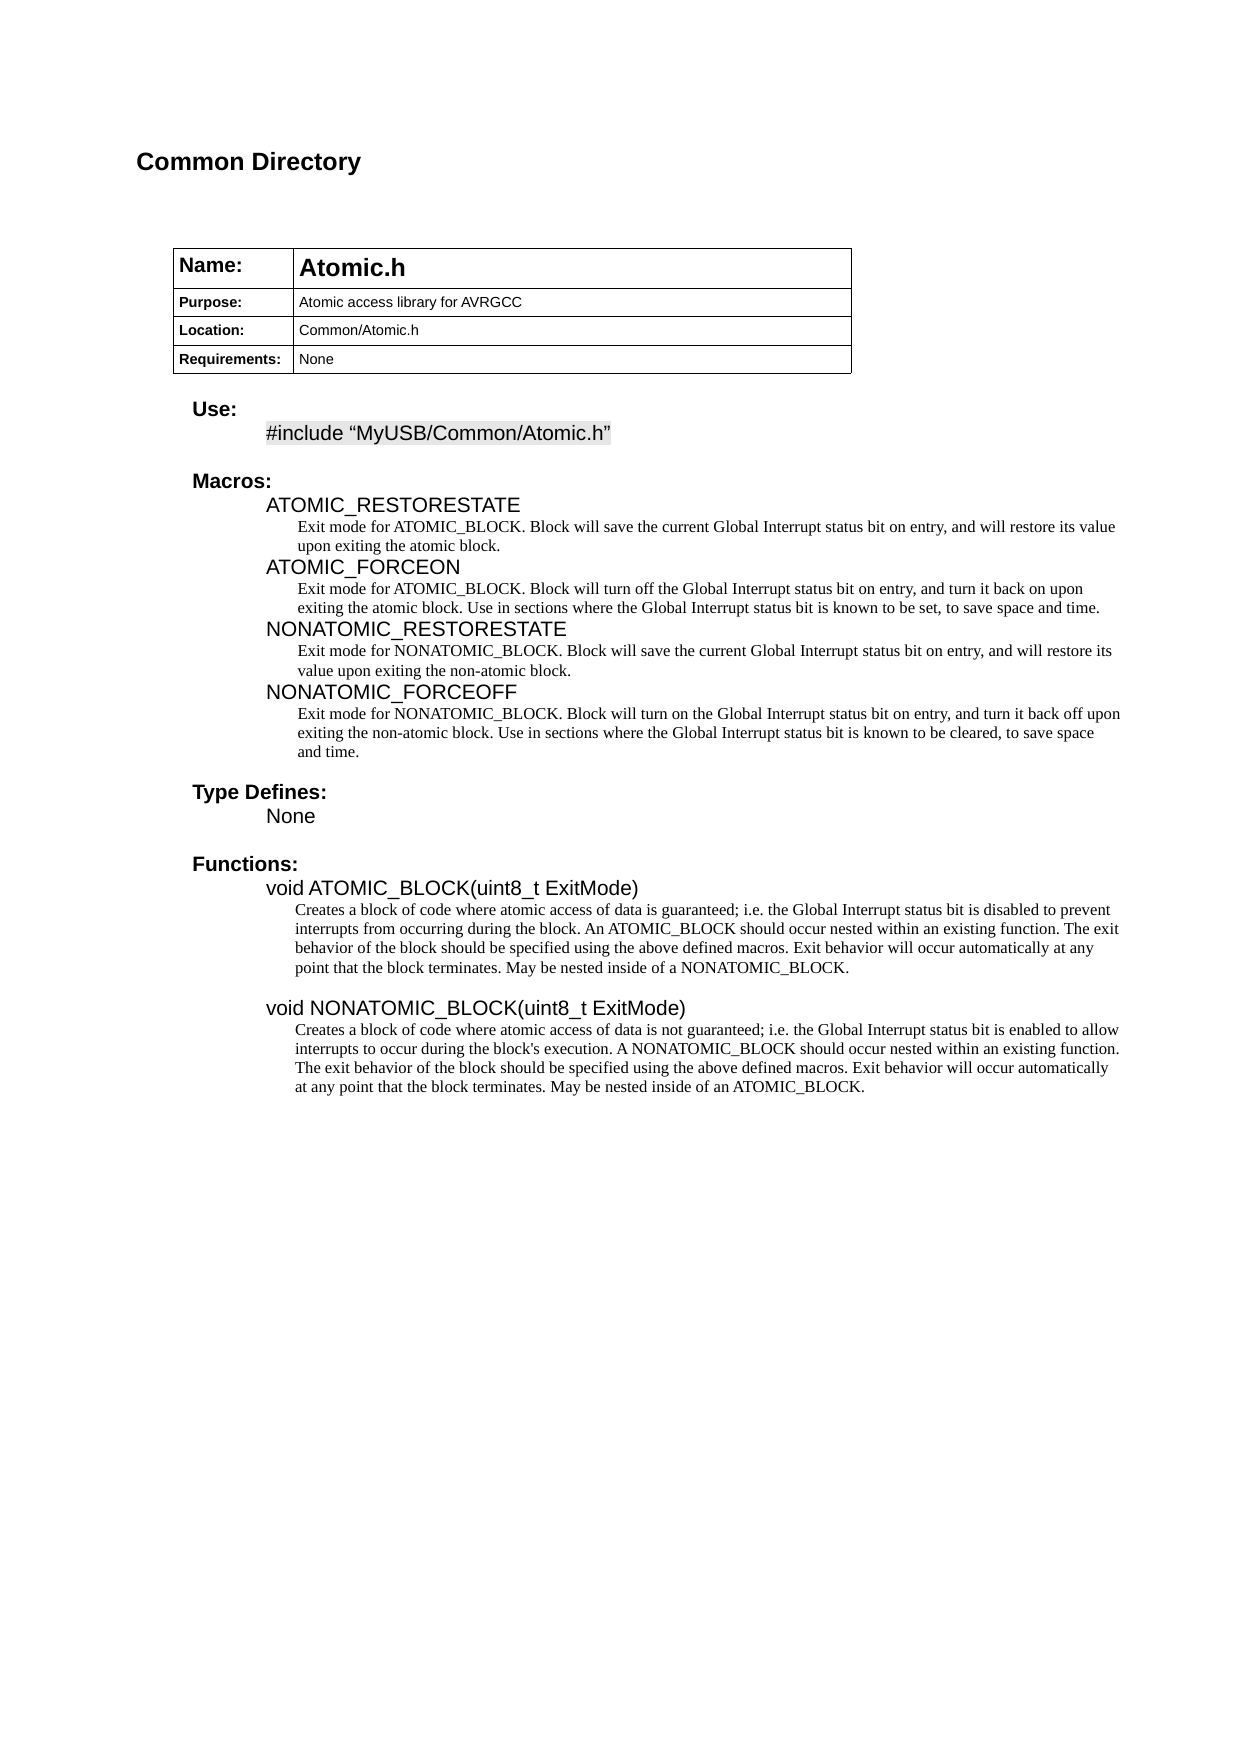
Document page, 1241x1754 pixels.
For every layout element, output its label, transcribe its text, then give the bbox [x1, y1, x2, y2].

table_cell Atomic access library for AVRGCC [294, 289, 851, 316]
text NONATOMIC_FORCEOFF [118, 679, 1122, 703]
text Creates a block of code where atomic access of data is not guaranteed; i.e. the Global Interrupt status bit is enabled to allow interrupts to occur during the block's execution. A NONATOMIC_BLOCK should occur nested within an existing function. The exit behavior of the block should be specified using the above defined macros. Exit behavior will occur automatically at any point that the block terminates. May be nested inside of an ATOMIC_BLOCK. [295, 1020, 1122, 1096]
text Common Directory [136, 147, 1122, 176]
table_cell Common/Atomic.h [294, 317, 851, 344]
text ATOMIC_FORCEON [118, 555, 1122, 579]
text Exit mode for ATOMIC_BLOCK. Block will turn off the Global Interrupt status bit on entry, and turn it back on upon exiting the atomic block. Use in sections where the Global Interrupt status bit is known to be set, to save space and time. [297, 579, 1122, 617]
table_cell Purpose: [174, 289, 293, 316]
text Exit mode for ATOMIC_BLOCK. Block will save the current Global Interrupt status bit on entry, and will restore its value upon exiting the atomic block. [297, 517, 1122, 555]
text ATOMIC_RESTORESTATE [118, 493, 1122, 517]
text void ATOMIC_BLOCK(uint8_t ExitMode) [118, 876, 1122, 900]
text NONATOMIC_RESTORESTATE [118, 617, 1122, 641]
text Exit mode for NONATOMIC_BLOCK. Block will save the current Global Interrupt status bit on entry, and will restore its value upon exiting the non-atomic block. [297, 641, 1122, 679]
text None [118, 804, 1122, 828]
table_header Name: [174, 249, 293, 288]
text Creates a block of code where atomic access of data is guaranteed; i.e. the Global Interrupt status bit is disabled to prevent interrupts from occurring during the block. An ATOMIC_BLOCK should occur nested within an existing function. The exit behavior of the block should be specified using the above defined macros. Exit behavior will occur automatically at any point that the block terminates. May be nested inside of a NONATOMIC_BLOCK. [295, 900, 1122, 977]
table_cell None [294, 346, 851, 373]
table_cell Location: [174, 317, 293, 344]
text Exit mode for NONATOMIC_BLOCK. Block will turn on the Global Interrupt status bit on entry, and turn it back off upon exiting the non-atomic block. Use in sections where the Global Interrupt status bit is known to be cleared, to save space and time. [297, 703, 1122, 761]
text Type Defines: [118, 780, 1122, 804]
table_header Atomic.h [294, 249, 851, 288]
text void NONATOMIC_BLOCK(uint8_t ExitMode) [118, 996, 1122, 1020]
text Functions: [118, 852, 1122, 876]
text #include “MyUSB/Common/Atomic.h” [118, 421, 1122, 445]
text Use: [118, 397, 1122, 421]
text Macros: [118, 469, 1122, 493]
table_cell Requirements: [174, 346, 293, 373]
